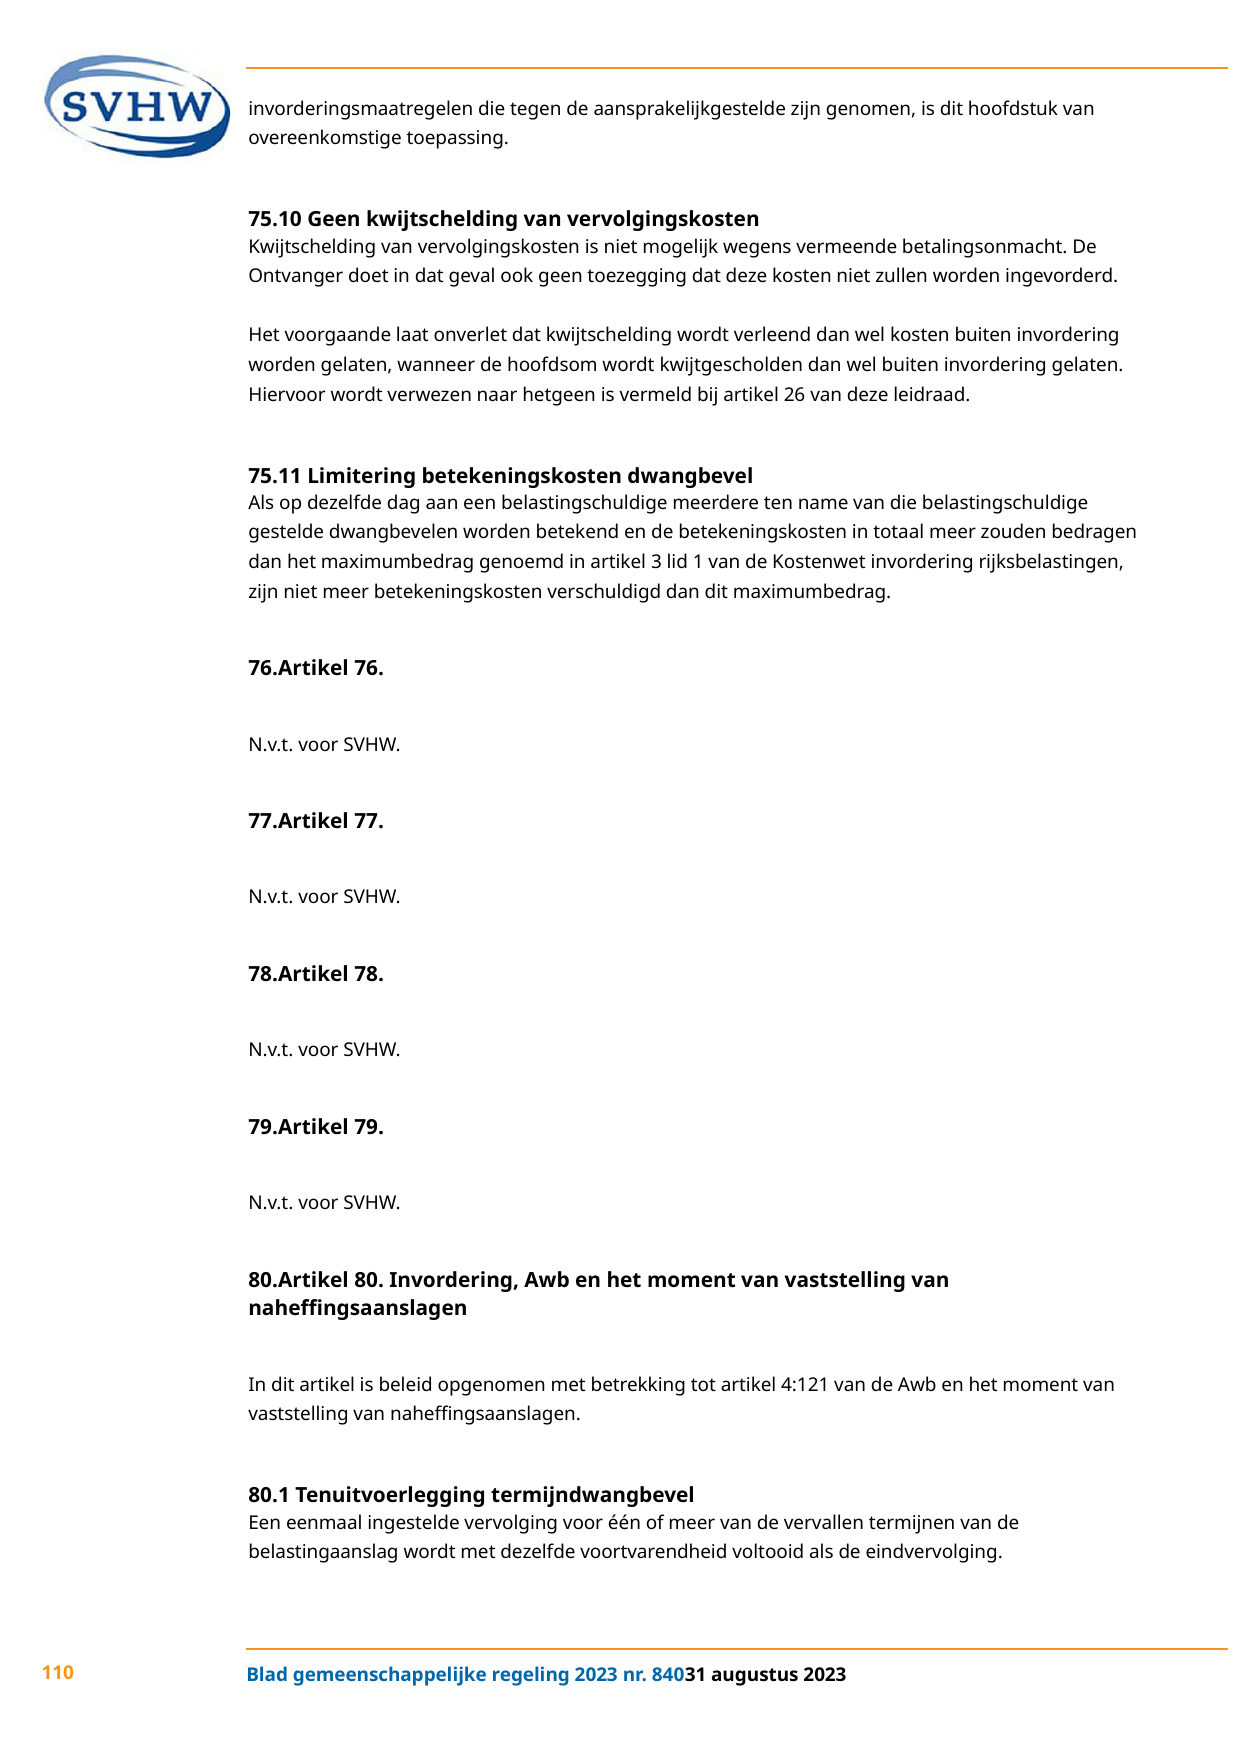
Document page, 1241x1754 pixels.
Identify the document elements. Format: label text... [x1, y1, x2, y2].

text In dit artikel is beleid opgenomen met betrekking tot artikel 4:121 van de Awb en het moment van vaststelling van naheffingsaanslagen. [248, 1371, 1152, 1426]
text N.v.t. voor SVHW. [248, 1037, 1152, 1062]
text 80.Artikel 80. Invordering, Awb en het moment van vaststelling van naheffingsaanslagen [248, 1265, 1152, 1322]
text 76.Artikel 76. [248, 653, 1152, 682]
text invorderingsmaatregelen die tegen de aansprakelijkgestelde zijn genomen, is dit hoofdstuk van overeenkomstige toepassing. [248, 95, 1152, 150]
text 77.Artikel 77. [248, 806, 1152, 834]
text Kwijtschelding van vervolgingskosten is niet mogelijk wegens vermeende betalingsonmacht. De Ontvanger doet in dat geval ook geen toezegging dat deze kosten niet zullen worden ingevorderd. [248, 233, 1152, 288]
text Als op dezelfde dag aan een belastingschuldige meerdere ten name van die belastingschuldige gestelde dwangbevelen worden betekend en de betekeningskosten in totaal meer zouden bedragen dan het maximumbedrag genoemd in artikel 3 lid 1 van de Kostenwet invordering rijksbelastingen, zijn niet meer betekeningskosten verschuldigd dan dit maximumbedrag. [248, 489, 1152, 604]
text Een eenmaal ingestelde vervolging voor één of meer van de vervallen termijnen van de belastingaanslag wordt met dezelfde voortvarendheid voltooid als de eindvervolging. [248, 1509, 1152, 1564]
text 80.1 Tenuitvoerlegging termijndwangbevel [248, 1481, 1152, 1509]
picture [41, 47, 231, 172]
text 75.10 Geen kwijtschelding van vervolgingskosten [248, 204, 1152, 233]
text Het voorgaande laat onverlet dat kwijtschelding wordt verleend dan wel kosten buiten invordering worden gelaten, wanneer de hoofdsom wordt kwijtgescholden dan wel buiten invordering gelaten. Hiervoor wordt verwezen naar hetgeen is vermeld bij artikel 26 van deze leidraad. [248, 322, 1152, 406]
text 75.11 Limitering betekeningskosten dwangbevel [248, 461, 1152, 489]
text N.v.t. voor SVHW. [248, 884, 1152, 909]
text N.v.t. voor SVHW. [248, 731, 1152, 757]
text 78.Artikel 78. [248, 959, 1152, 987]
text N.v.t. voor SVHW. [248, 1189, 1152, 1215]
text 79.Artikel 79. [248, 1112, 1152, 1140]
